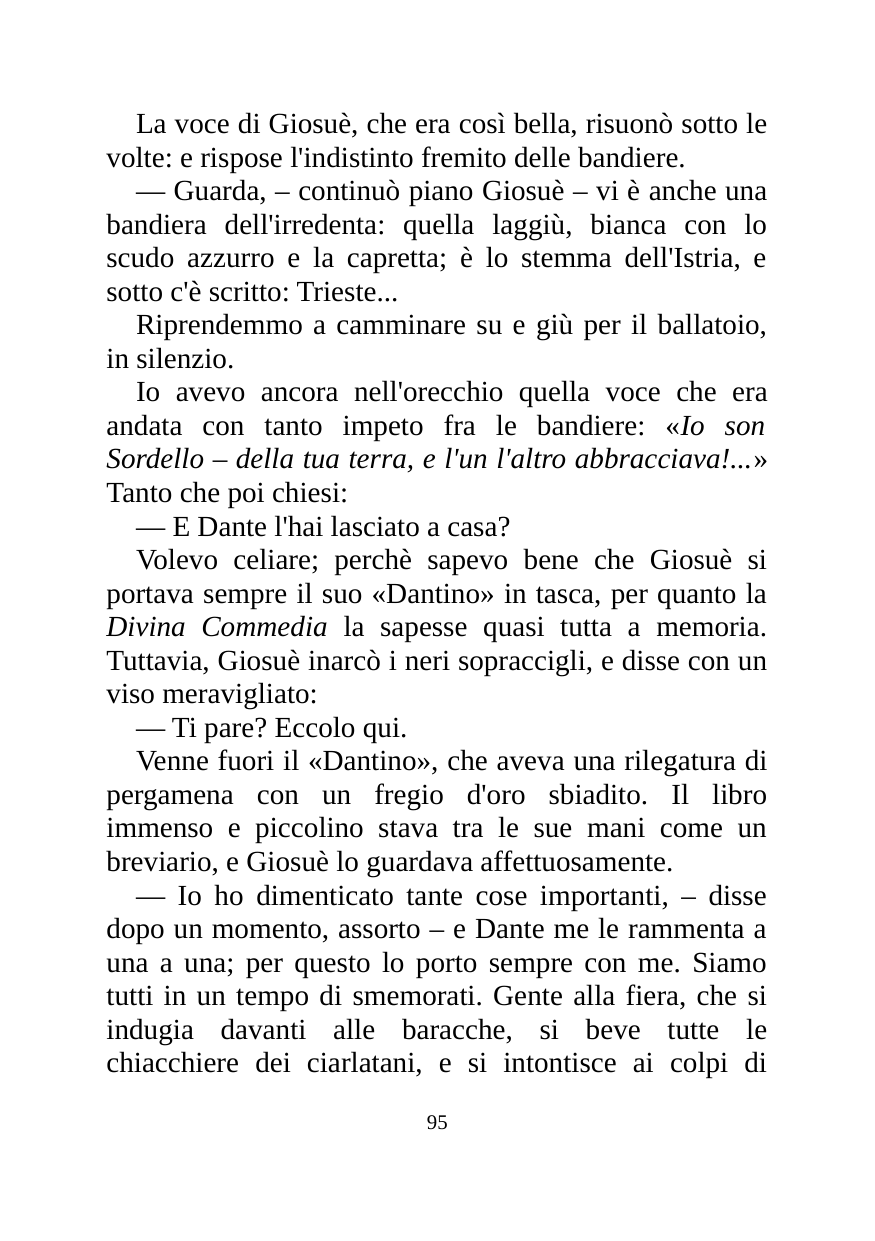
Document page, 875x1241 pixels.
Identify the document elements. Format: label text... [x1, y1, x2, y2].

text Venne fuori il «Dantino», che aveva una rilegatura di pergamena con un fregio d'oro sbiadito. Il libro immenso e piccolino stava tra le sue mani come un breviario, e Giosuè lo guardava affettuosamente. [106, 743, 768, 878]
text — Io ho dimenticato tante cose importanti, – disse dopo un momento, assorto – e Dante me le rammenta a una a una; per questo lo porto sempre con me. Siamo tutti in un tempo di smemorati. Gente alla fiera, che si indugia davanti alle baracche, si beve tutte le chiacchiere dei ciarlatani, e si intontisce ai colpi di [106, 878, 768, 1079]
text — Guarda, – continuò piano Giosuè – vi è anche una bandiera dell'irredenta: quella laggiù, bianca con lo scudo azzurro e la capretta; è lo stemma dell'Istria, e sotto c'è scritto: Trieste... [106, 173, 768, 307]
text La voce di Giosuè, che era così bella, risuonò sotto le volte: e rispose l'indistinto fremito delle bandiere. [106, 106, 768, 173]
text — E Dante l'hai lasciato a casa? [106, 509, 768, 542]
text — Ti pare? Eccolo qui. [106, 710, 768, 743]
text Volevo celiare; perchè sapevo bene che Giosuè si portava sempre il suo «Dantino» in tasca, per quanto la Divina Commedia la sapesse quasi tutta a memoria. Tuttavia, Giosuè inarcò i neri sopraccigli, e disse con un viso meravigliato: [106, 542, 768, 710]
text Io avevo ancora nell'orecchio quella voce che era andata con tanto impeto fra le bandiere: «Io son Sordello – della tua terra, e l'un l'altro abbracciava!...» Tanto che poi chiesi: [106, 374, 768, 509]
text Riprendemmo a camminare su e giù per il ballatoio, in silenzio. [106, 307, 768, 374]
